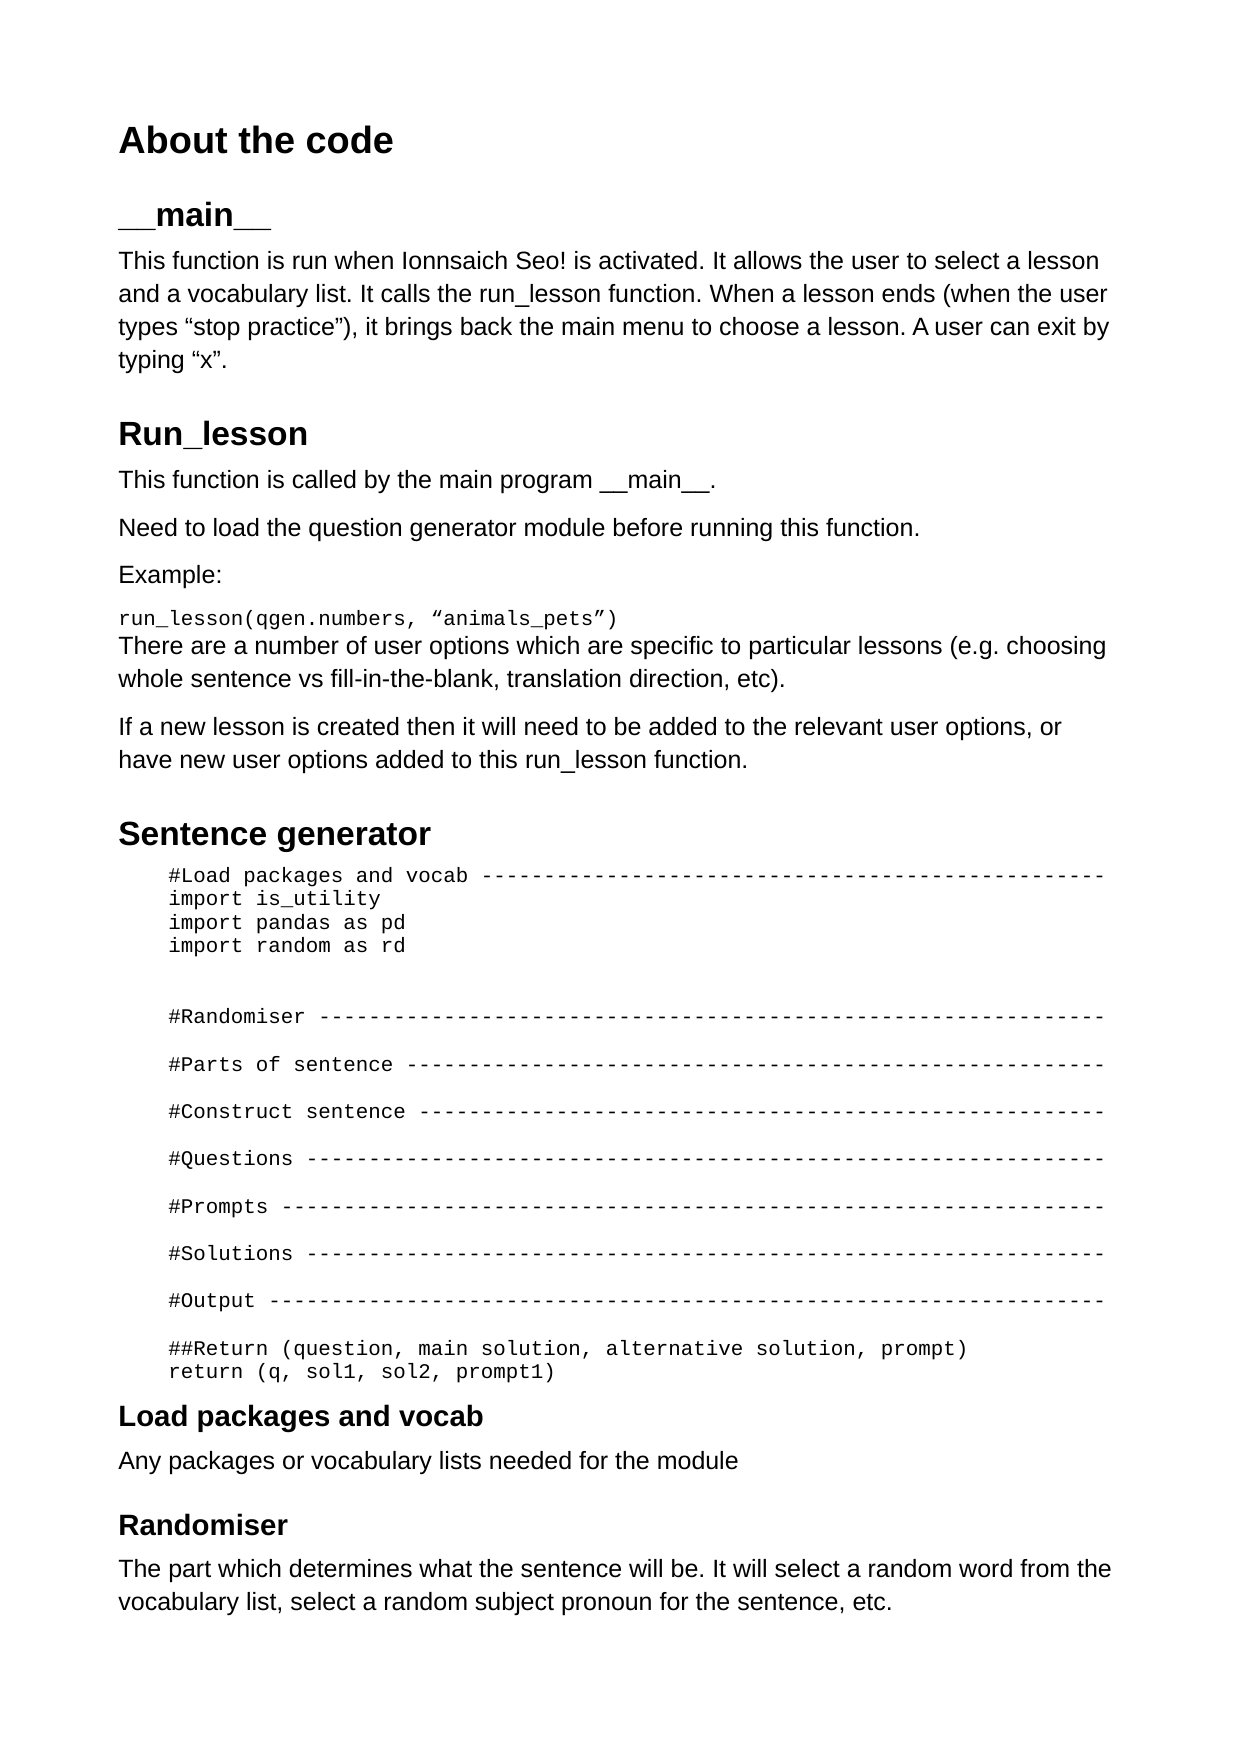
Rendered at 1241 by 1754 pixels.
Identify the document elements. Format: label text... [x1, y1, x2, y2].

text #Load packages and vocab -------------------------------------------------- [118, 864, 1122, 888]
text import is_utility [118, 888, 1122, 912]
subtitle Run_lesson [118, 414, 1122, 452]
text return (q, sol1, sol2, prompt1) [118, 1361, 1122, 1385]
text import random as rd [118, 936, 1122, 959]
subtitle Sentence generator [118, 813, 1122, 852]
text If a new lesson is created then it will need to be added to the relevant user options, or have new user options added to this run_lesson function. [118, 712, 1122, 774]
text #Parts of sentence -------------------------------------------------------- [118, 1054, 1122, 1077]
text Need to load the question generator module before running this function. [118, 512, 1122, 541]
text The part which determines what the sentence will be. It will select a random word from the vocabulary list, select a random subject pronoun for the sentence, etc. [118, 1554, 1122, 1616]
text #Prompts ------------------------------------------------------------------ [118, 1196, 1122, 1219]
text #Questions ---------------------------------------------------------------- [118, 1148, 1122, 1172]
text ##Return (question, main solution, alternative solution, prompt) [118, 1337, 1122, 1361]
text #Solutions ---------------------------------------------------------------- [118, 1243, 1122, 1267]
text Example: [118, 560, 1122, 589]
text Any packages or vocabulary lists needed for the module [118, 1446, 1122, 1474]
subtitle __main__ [118, 195, 1122, 234]
text run_lesson(qgen.numbers, “animals_pets”) [118, 608, 1122, 631]
text This function is called by the main program __main__. [118, 465, 1122, 494]
text There are a number of user options which are specific to particular lessons (e.g. choosing whole sentence vs fill-in-the-blank, translation direction, etc). [118, 631, 1122, 693]
text #Construct sentence ------------------------------------------------------- [118, 1101, 1122, 1125]
subtitle Randomiser [118, 1508, 1122, 1542]
subtitle About the code [118, 118, 1122, 162]
subtitle Load packages and vocab [118, 1399, 1122, 1433]
text #Output ------------------------------------------------------------------- [118, 1290, 1122, 1314]
text #Randomiser --------------------------------------------------------------- [118, 1006, 1122, 1030]
text This function is run when Ionnsaich Seo! is activated. It allows the user to select a lesson and a vocabulary list. It calls the run_lesson function. When a lesson ends (when the user types “stop practice”), it brings back the main menu to choose a lesson. A user can exit by typing “x”. [118, 246, 1122, 374]
text import pandas as pd [118, 912, 1122, 936]
